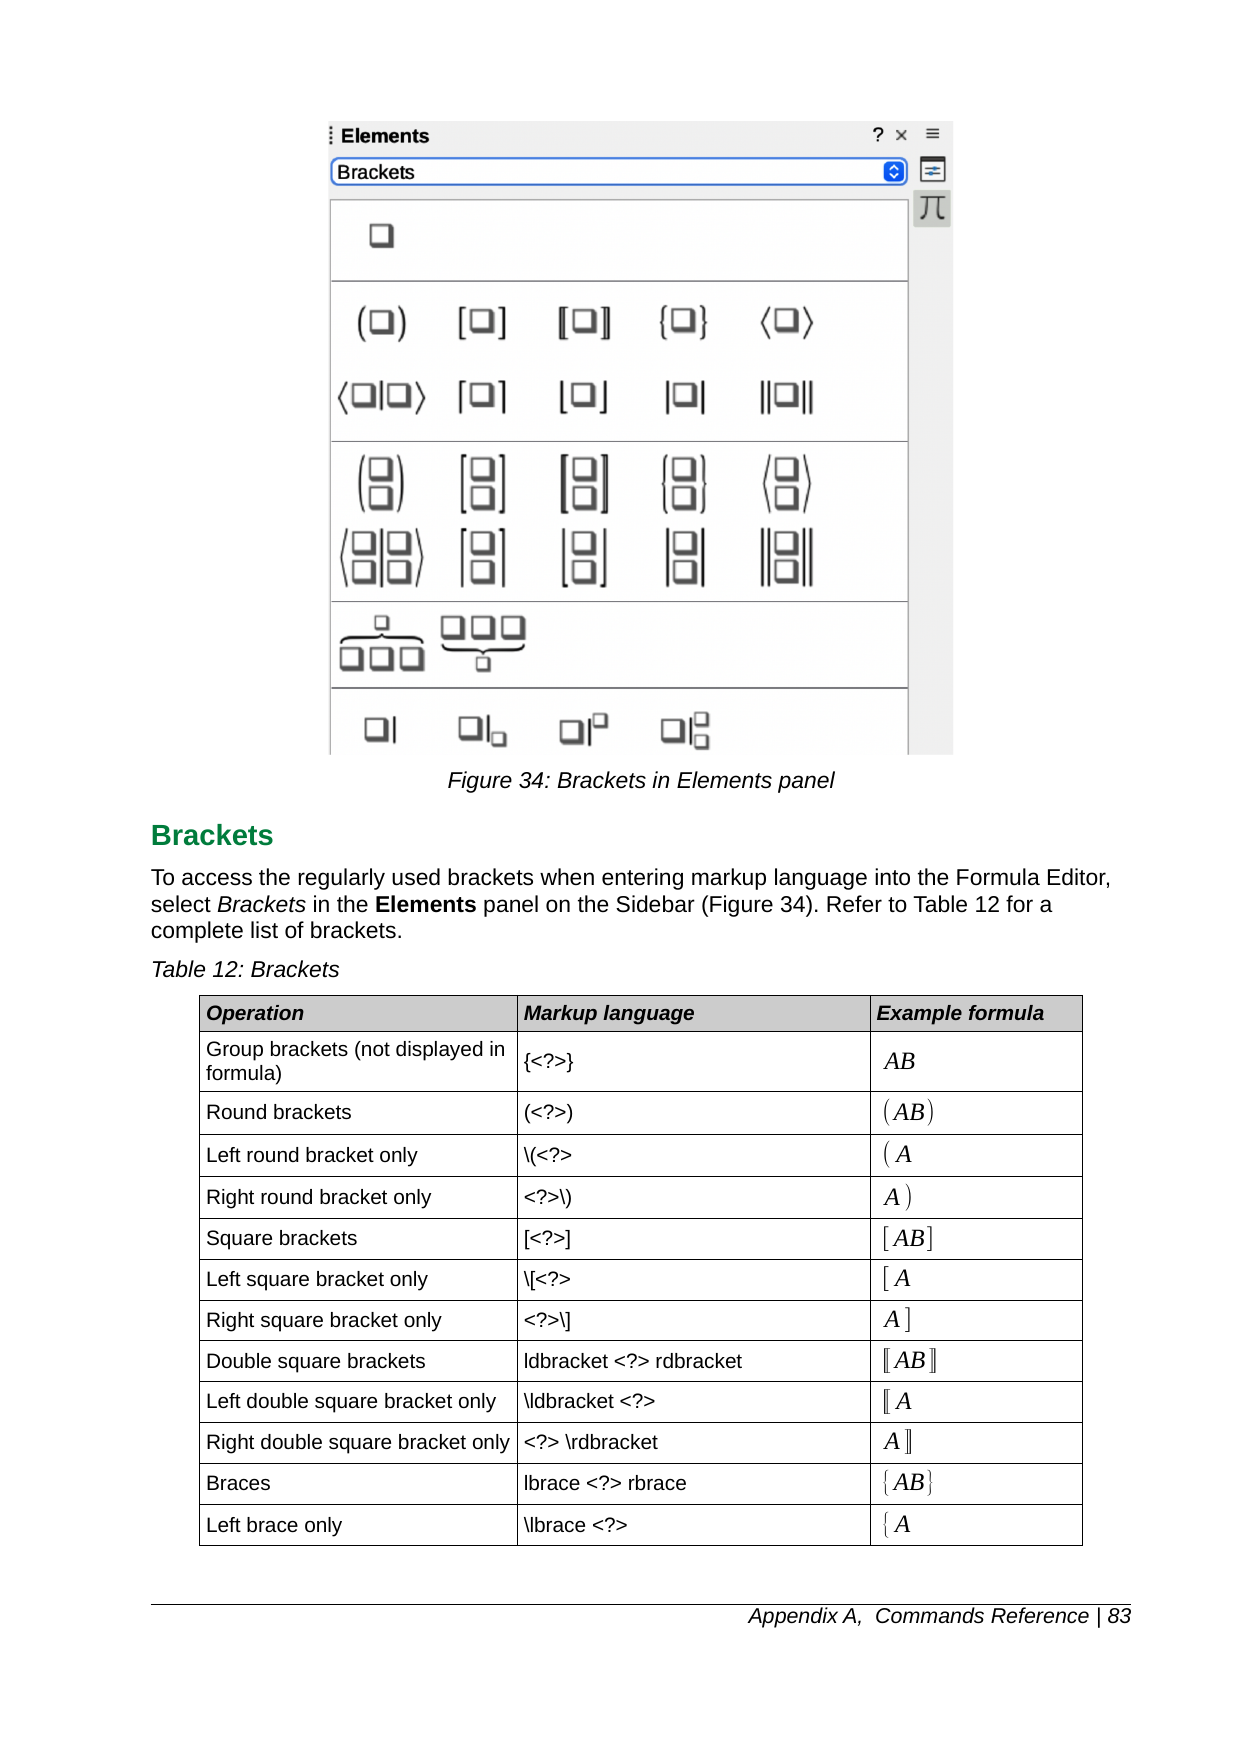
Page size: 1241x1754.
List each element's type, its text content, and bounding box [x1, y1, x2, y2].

table_header Markup language [518, 996, 870, 1031]
table_cell Right double square bracket only [200, 1423, 517, 1463]
table_cell [871, 1177, 1082, 1218]
table_cell [871, 1464, 1082, 1504]
picture [328, 121, 954, 755]
table_cell Right square bracket only [200, 1301, 517, 1340]
table_cell Right round bracket only [200, 1177, 517, 1218]
table_cell [871, 1135, 1082, 1176]
table_cell \lbrace <?> [518, 1505, 870, 1545]
table_cell \ldbracket <?> [518, 1382, 870, 1422]
table_cell Left double square bracket only [200, 1382, 517, 1422]
subtitle Brackets [151, 818, 1131, 852]
table_cell [871, 1260, 1082, 1299]
table_cell Left round bracket only [200, 1135, 517, 1176]
text To access the regularly used brackets when entering markup language into the Formula Editor, select Brackets in the Elements panel on the Sidebar (Figure 34). Refer to Table 12 for a complete list of brackets. [151, 864, 1131, 943]
table_header Example formula [871, 996, 1082, 1031]
table_cell {<?>} [518, 1032, 870, 1091]
table_cell Square brackets [200, 1219, 517, 1259]
table_cell [871, 1301, 1082, 1340]
table_cell [871, 1341, 1082, 1381]
table_cell [871, 1505, 1082, 1545]
table_cell Round brackets [200, 1092, 517, 1133]
table_cell \[<?> [518, 1260, 870, 1299]
table_cell <?>\] [518, 1301, 870, 1340]
table_cell Left brace only [200, 1505, 517, 1545]
table_cell [871, 1423, 1082, 1463]
table_cell Braces [200, 1464, 517, 1504]
table_cell [871, 1032, 1082, 1091]
table_cell lbrace <?> rbrace [518, 1464, 870, 1504]
table_cell (<?>) [518, 1092, 870, 1133]
table_cell [871, 1092, 1082, 1133]
text Table 12: Brackets [151, 956, 1131, 982]
table_cell \(<?> [518, 1135, 870, 1176]
table_cell ldbracket <?> rdbracket [518, 1341, 870, 1381]
table_cell [871, 1219, 1082, 1259]
table_cell Double square brackets [200, 1341, 517, 1381]
table_cell Group brackets (not displayed in formula) [200, 1032, 517, 1091]
table_header Operation [200, 996, 517, 1031]
table_cell <?>\) [518, 1177, 870, 1218]
table_cell <?> \rdbracket [518, 1423, 870, 1463]
table_cell [<?>] [518, 1219, 870, 1259]
table_cell Left square bracket only [200, 1260, 517, 1299]
table_cell [871, 1382, 1082, 1422]
text Figure 34: Brackets in Elements panel [328, 767, 953, 793]
